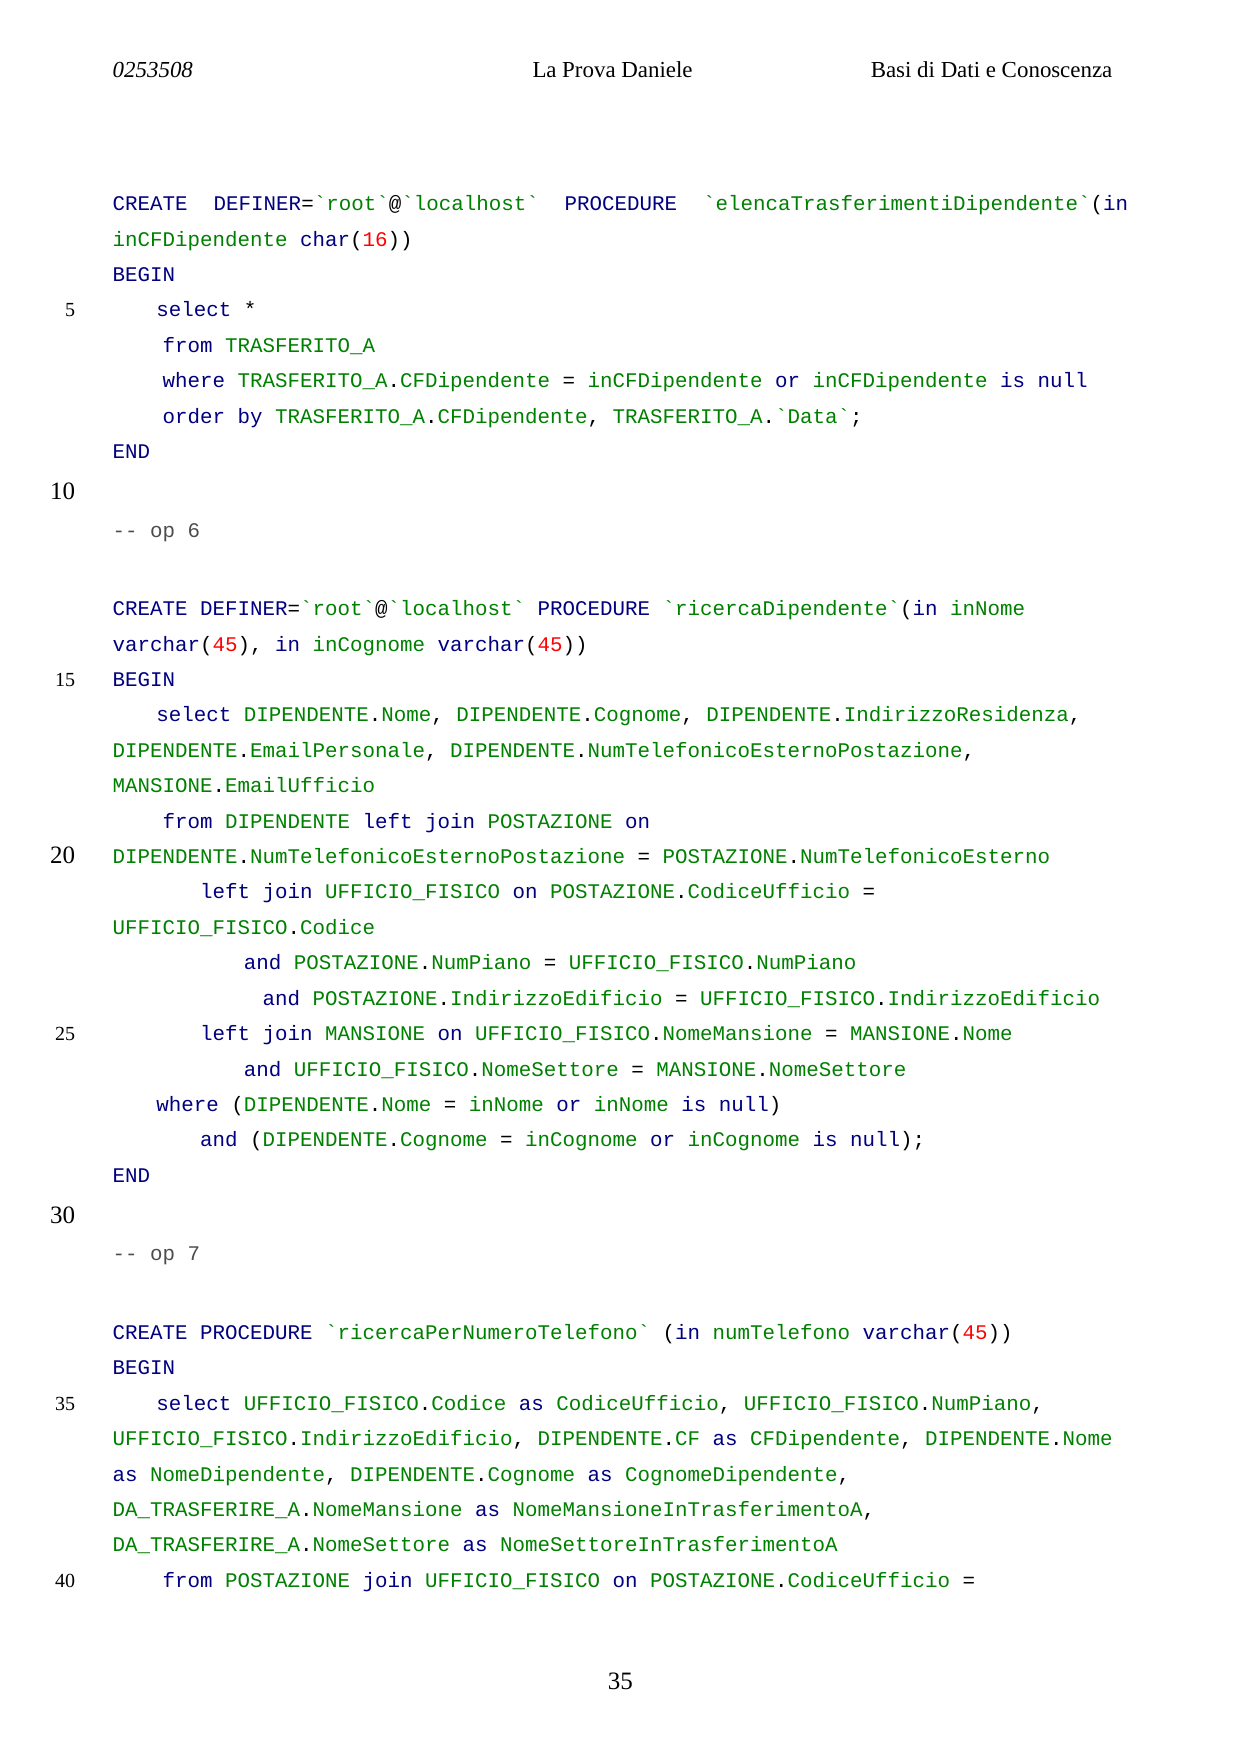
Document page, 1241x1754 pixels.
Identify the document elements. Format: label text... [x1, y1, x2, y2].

text and UFFICIO_FISICO.NomeSettore = MANSIONE.NomeSettore [112, 1058, 1128, 1082]
text where (DIPENDENTE.Nome = inNome or inNome is null) [112, 1094, 1128, 1118]
text and POSTAZIONE.NumPiano = UFFICIO_FISICO.NumPiano [112, 952, 1128, 976]
text END [112, 441, 1128, 465]
text left join UFFICIO_FISICO on POSTAZIONE.CodiceUfficio = UFFICIO_FISICO.Codice [112, 881, 1128, 941]
text and POSTAZIONE.IndirizzoEdificio = UFFICIO_FISICO.IndirizzoEdificio [112, 988, 1128, 1011]
text order by TRASFERITO_A.CFDipendente, TRASFERITO_A.`Data`; [112, 406, 1128, 429]
text -- op 6 [112, 519, 1128, 543]
text where TRASFERITO_A.CFDipendente = inCFDipendente or inCFDipendente is null [112, 370, 1128, 394]
text -- op 7 [112, 1243, 1128, 1267]
text select UFFICIO_FISICO.Codice as CodiceUfficio, UFFICIO_FISICO.NumPiano, UFFICIO_FISICO.IndirizzoEdificio, DIPENDENTE.CF as CFDipendente, DIPENDENTE.Nome as NomeDipendente, DIPENDENTE.Cognome as CognomeDipendente, DA_TRASFERIRE_A.NomeMansione as NomeMansioneInTrasferimentoA, DA_TRASFERIRE_A.NomeSettore as NomeSettoreInTrasferimentoA [112, 1393, 1128, 1558]
text CREATE DEFINER=`root`@`localhost` PROCEDURE `ricercaDipendente`(in inNome varchar(45), in inCognome varchar(45)) [112, 598, 1128, 657]
text CREATE PROCEDURE `ricercaPerNumeroTelefono` (in numTelefono varchar(45)) [112, 1322, 1128, 1346]
text left join MANSIONE on UFFICIO_FISICO.NomeMansione = MANSIONE.Nome [112, 1023, 1128, 1047]
text from DIPENDENTE left join POSTAZIONE on DIPENDENTE.NumTelefonicoEsternoPostazione = POSTAZIONE.NumTelefonicoEsterno [112, 811, 1128, 870]
text CREATE DEFINER=`root`@`localhost` PROCEDURE `elencaTrasferimentiDipendente`(in inCFDipendente char(16)) [112, 193, 1128, 252]
text from POSTAZIONE join UFFICIO_FISICO on POSTAZIONE.CodiceUfficio = [112, 1570, 1128, 1593]
text BEGIN [112, 669, 1128, 693]
text BEGIN [112, 1357, 1128, 1381]
text and (DIPENDENTE.Cognome = inCognome or inCognome is null); [112, 1129, 1128, 1153]
text from TRASFERITO_A [112, 335, 1128, 358]
text BEGIN [112, 264, 1128, 288]
text select DIPENDENTE.Nome, DIPENDENTE.Cognome, DIPENDENTE.IndirizzoResidenza, DIPENDENTE.EmailPersonale, DIPENDENTE.NumTelefonicoEsternoPostazione, MANSIONE.EmailUfficio [112, 704, 1128, 799]
text END [112, 1165, 1128, 1188]
text select * [112, 299, 1128, 323]
